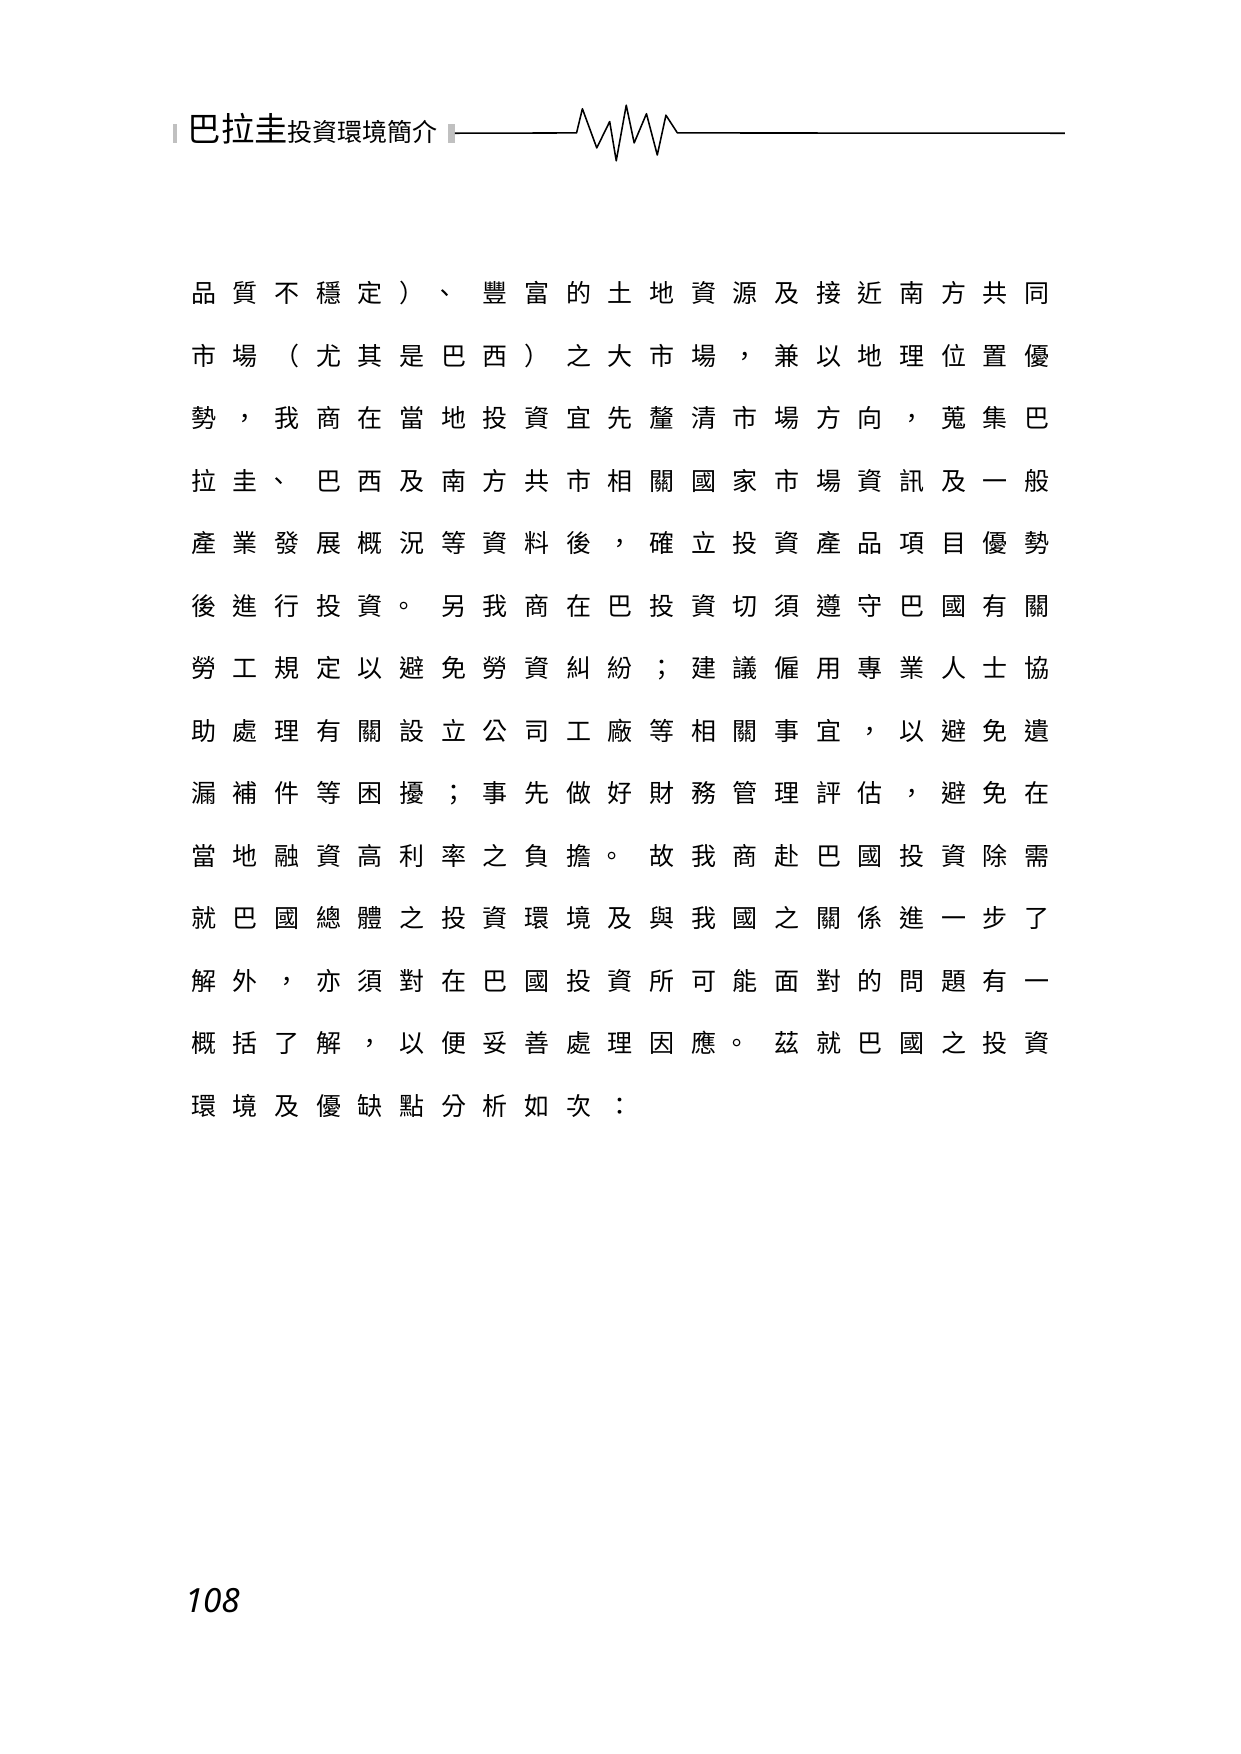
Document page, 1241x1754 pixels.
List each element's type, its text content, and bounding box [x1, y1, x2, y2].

text 品質不穩定）、豐富的土地資源及接近南方共同市場（尤其是巴西）之大市場，兼以地理位置優勢，我商在當地投資宜先釐清市場方向，蒐集巴拉圭、巴西及南方共市相關國家市場資訊及一般產業發展概況等資料後，確立投資產品項目優勢後進行投資。另我商在巴投資切須遵守巴國有關勞工規定以避免勞資糾紛；建議僱用專業人士協助處理有關設立公司工廠等相關事宜，以避免遺漏補件等困擾；事先做好財務管理評估，避免在當地融資高利率之負擔。故我商赴巴國投資除需就巴國總體之投資環境及與我國之關係進一步了解外，亦須對在巴國投資所可能面對的問題有一概括了解，以便妥善處理因應。茲就巴國之投資環境及優缺點分析如次： [183, 250, 1058, 1125]
